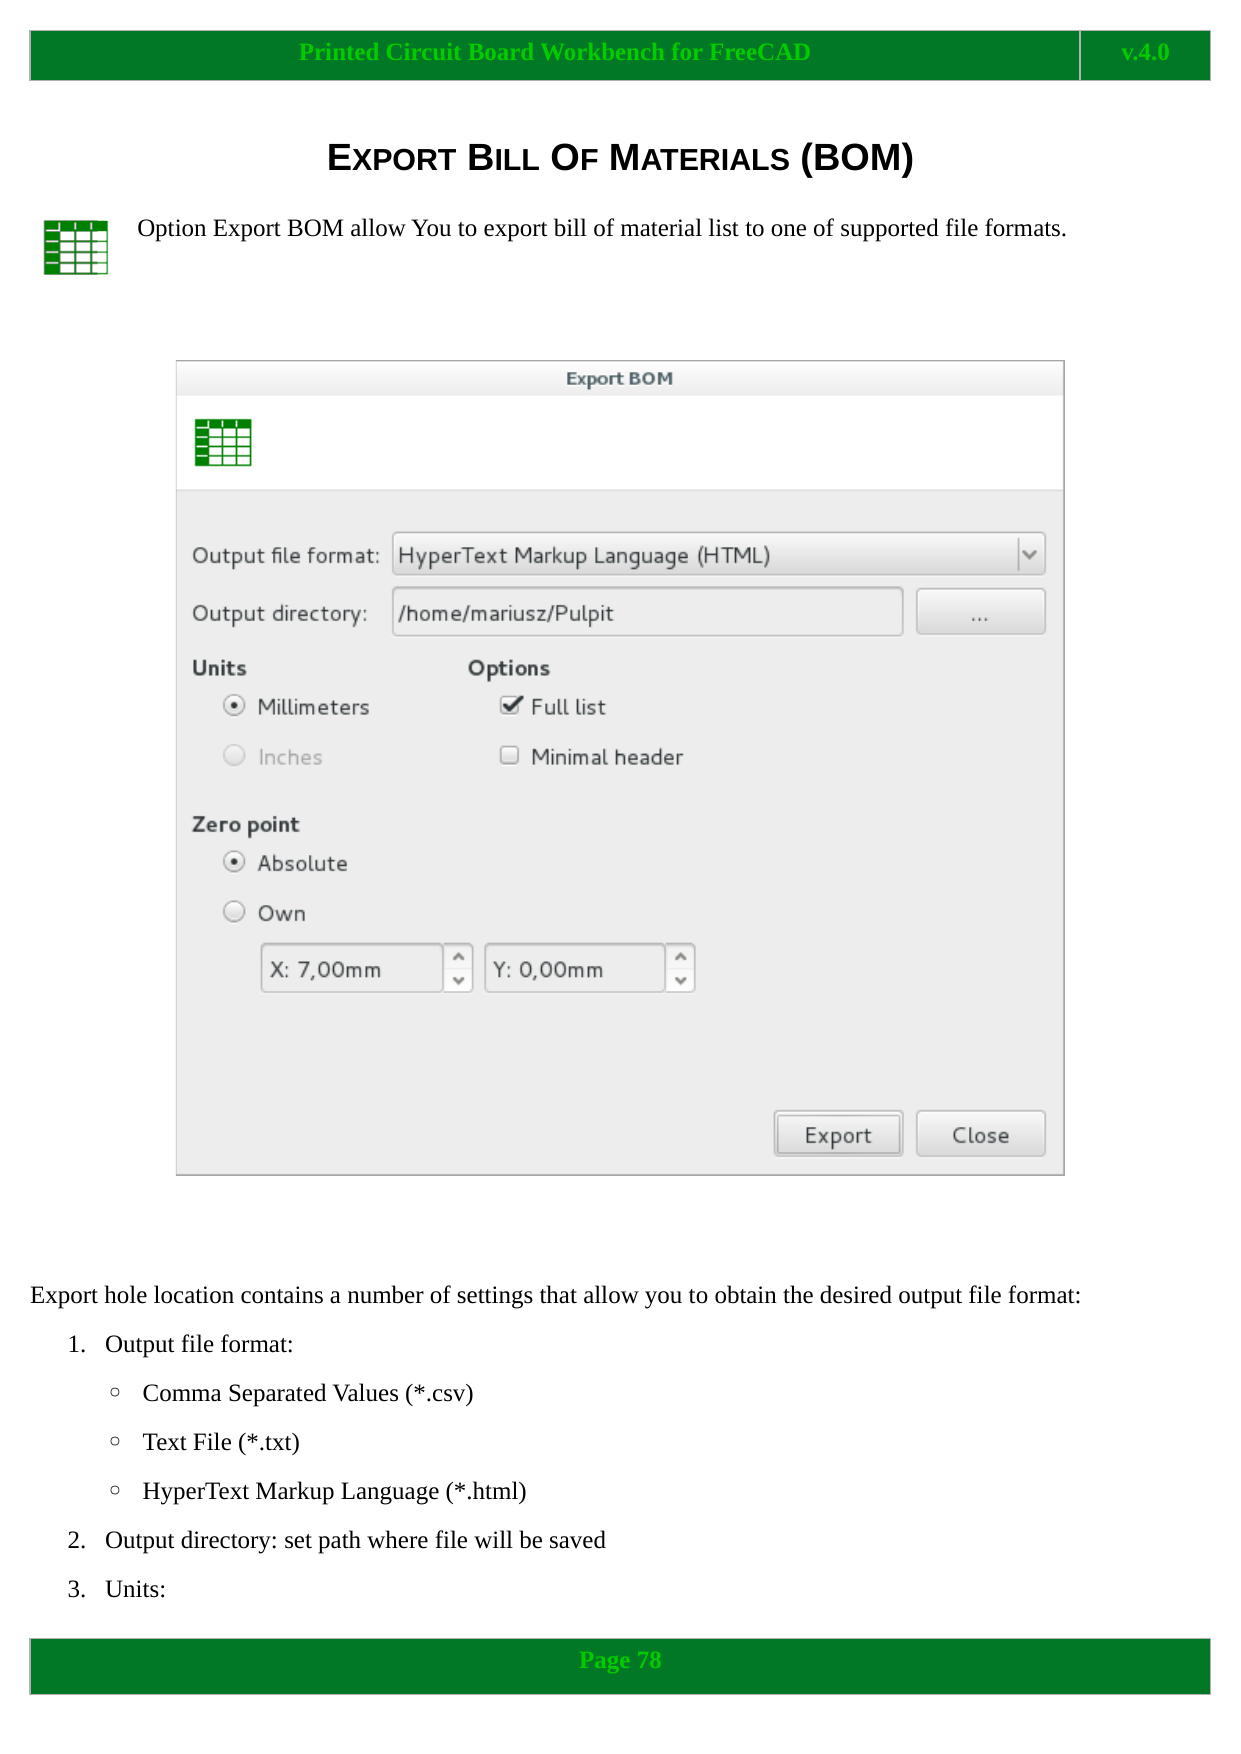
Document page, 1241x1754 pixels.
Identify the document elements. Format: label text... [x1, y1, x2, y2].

list HyperText Markup Language (*.html) [105, 1476, 1211, 1505]
picture [175, 360, 1065, 1176]
subtitle Export Bill Of Materials (BOM) [30, 135, 1211, 179]
text Export hole location contains a number of settings that allow you to obtain the desired output file format: [30, 1280, 1211, 1308]
picture [41, 213, 112, 284]
list Comma Separated Values (*.csv) [105, 1378, 1211, 1407]
list Units: [67, 1574, 1211, 1603]
list Output file format: [67, 1329, 1211, 1357]
list Text File (*.txt) [105, 1427, 1211, 1456]
list Output directory: set path where file will be saved [67, 1525, 1211, 1554]
text Option Export BOM allow You to export bill of material list to one of supported file formats. [112, 213, 1211, 242]
